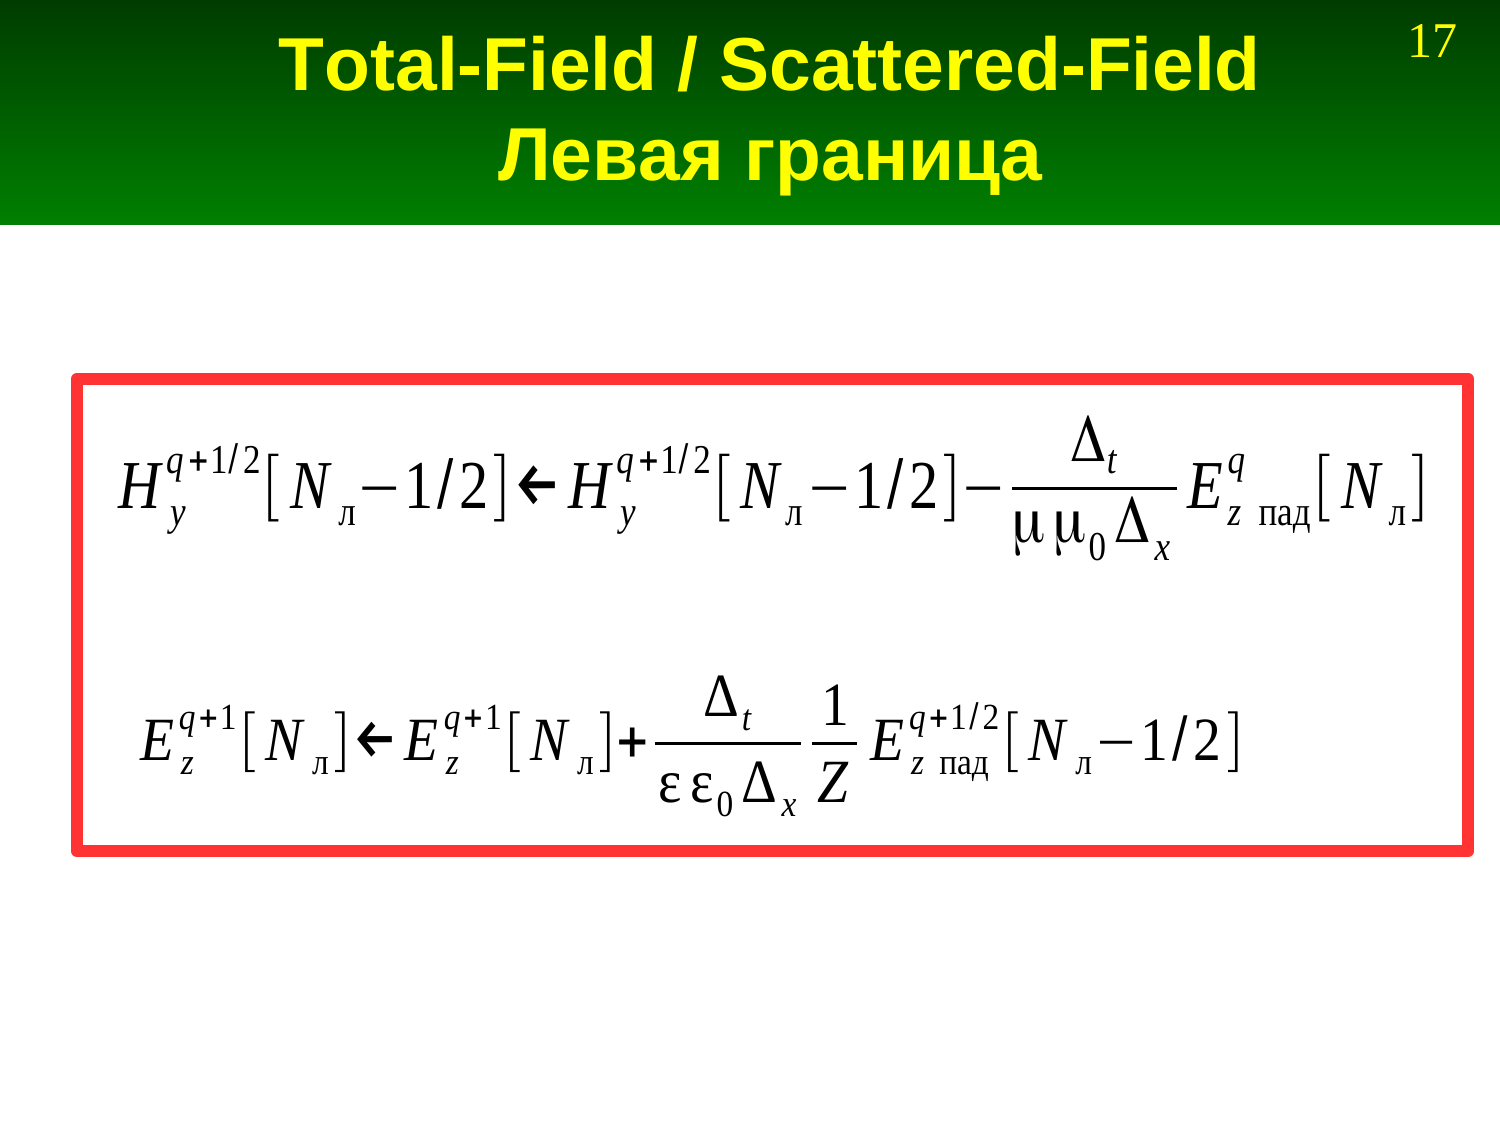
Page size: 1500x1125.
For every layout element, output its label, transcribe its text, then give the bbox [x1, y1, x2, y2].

chart [100, 409, 1442, 569]
title Total-Field / Scattered-Field Левая граница [100, 7, 1441, 204]
chart [112, 661, 1265, 825]
